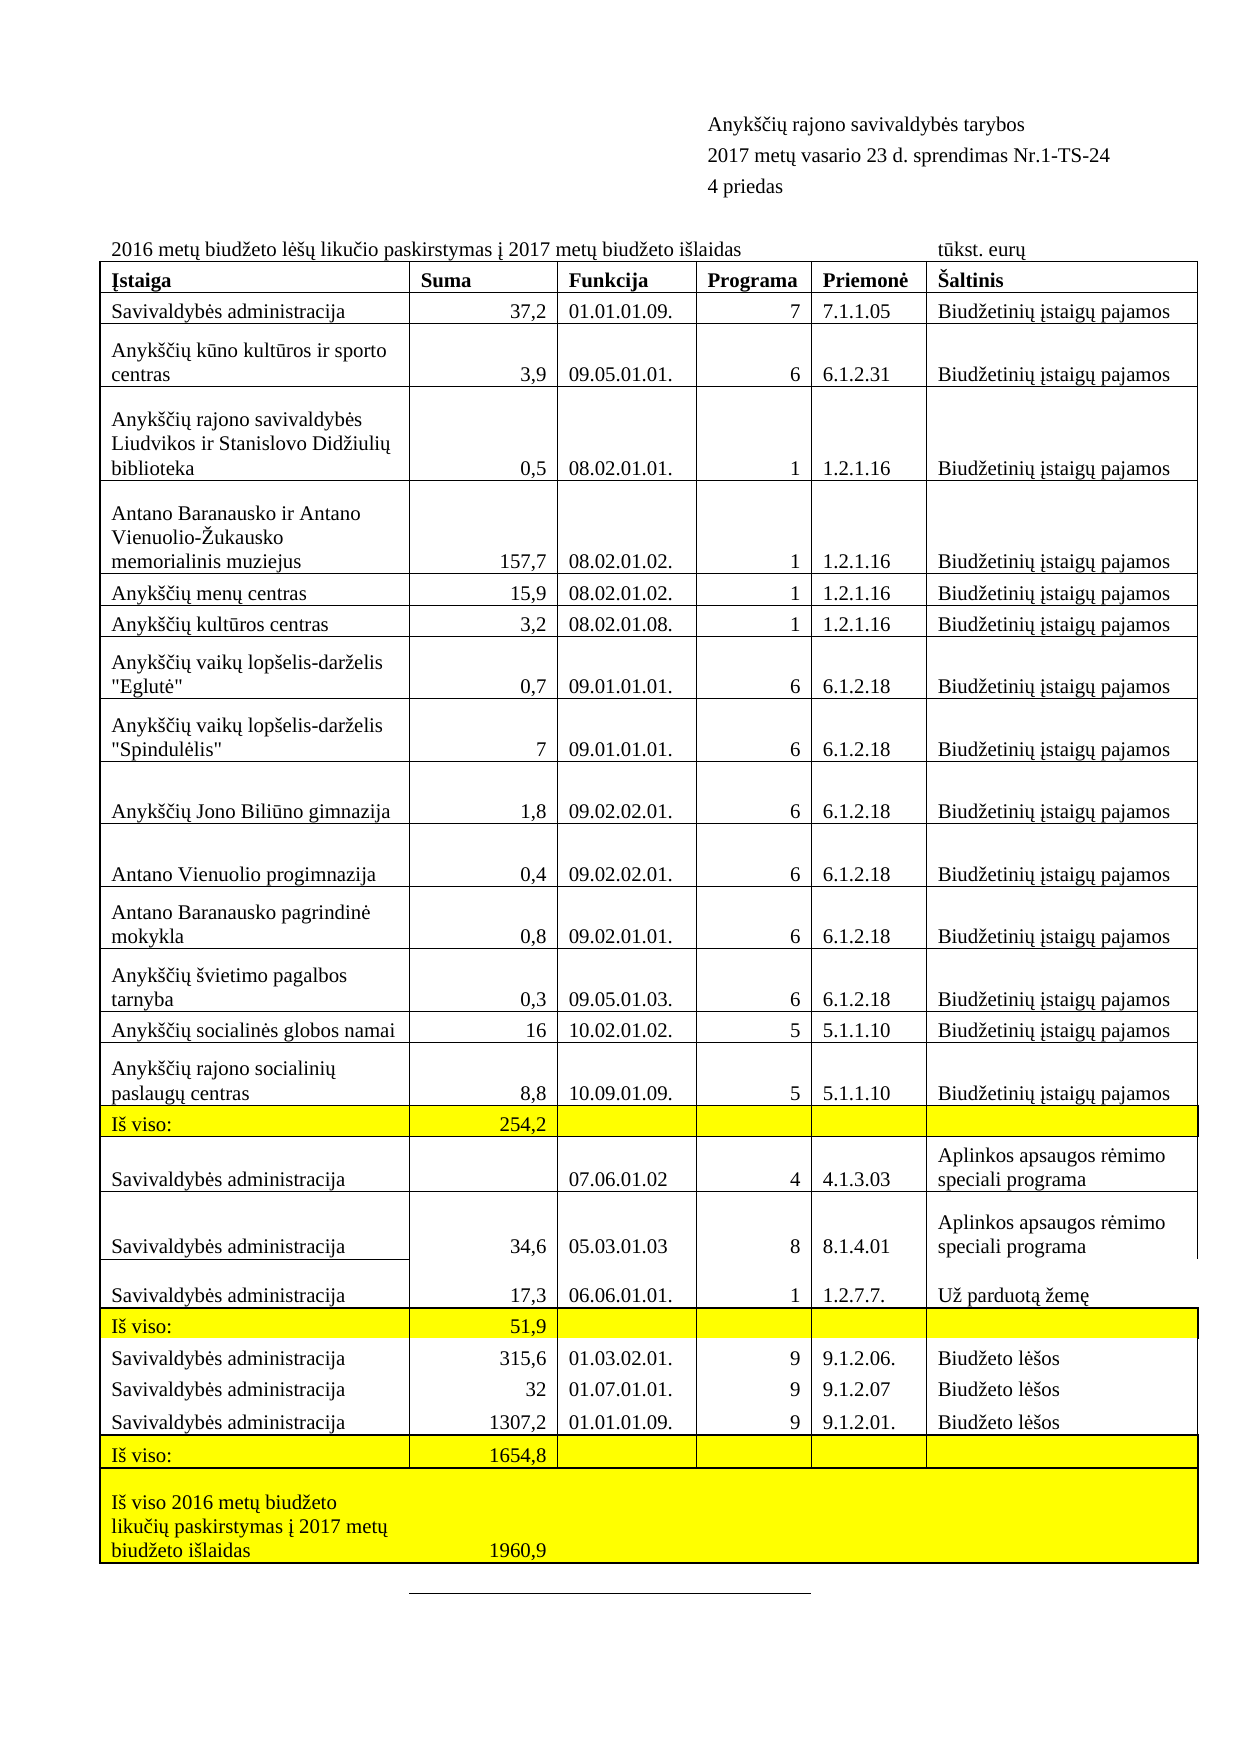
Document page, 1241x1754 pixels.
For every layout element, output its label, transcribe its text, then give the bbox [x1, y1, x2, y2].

table_cell 01.01.01.09. [558, 1401, 696, 1434]
table_cell 05.03.01.03 [558, 1192, 696, 1258]
table_cell Savivaldybės administracija [101, 293, 409, 323]
table_cell 6.1.2.31 [812, 324, 926, 386]
table_cell Savivaldybės administracija [101, 1339, 409, 1370]
table_cell 15,9 [410, 574, 557, 604]
table_cell Anykščių menų centras [101, 574, 409, 604]
table_cell 09.05.01.03. [558, 949, 696, 1011]
table_cell tūkst. eurų [926, 230, 1198, 261]
table_header [100, 105, 409, 136]
table_cell 09.02.02.01. [558, 824, 696, 886]
table_cell Biudžetinių įstaigų pajamos [927, 949, 1197, 1011]
table_cell Biudžetinių įstaigų pajamos [927, 637, 1197, 698]
table_cell 5.1.1.10 [812, 1012, 926, 1042]
table_cell 6.1.2.18 [812, 637, 926, 698]
table_cell 9.1.2.06. [812, 1339, 926, 1370]
table_cell 1.2.1.16 [812, 606, 926, 636]
table_cell Priemonė [812, 262, 926, 292]
table_cell [926, 1564, 1198, 1593]
table_cell Savivaldybės administracija [101, 1137, 409, 1191]
table_cell Iš viso: [101, 1309, 409, 1338]
table_cell Biudžetinių įstaigų pajamos [927, 293, 1197, 323]
table_cell 1.2.1.16 [812, 387, 926, 479]
table_cell Savivaldybės administracija [101, 1401, 409, 1434]
table_cell 16 [410, 1012, 557, 1042]
table_cell 09.05.01.01. [558, 324, 696, 386]
table_cell Biudžetinių įstaigų pajamos [927, 1012, 1197, 1042]
table_cell [697, 1436, 811, 1467]
table_cell [811, 1469, 926, 1562]
table_cell 6.1.2.18 [812, 887, 926, 948]
table_cell 4 priedas [696, 167, 811, 198]
table_cell Už parduotą žemę [927, 1259, 1198, 1307]
table_cell 37,2 [410, 293, 557, 323]
table_cell Iš viso: [101, 1436, 409, 1467]
table_cell [696, 1469, 811, 1562]
table_cell 09.01.01.01. [558, 699, 696, 761]
table_cell [557, 136, 696, 167]
table_cell [557, 1564, 696, 1593]
table_cell Įstaiga [101, 262, 409, 292]
table_cell Antano Vienuolio progimnazija [101, 824, 409, 886]
table_cell [812, 1309, 926, 1338]
table_cell Biudžeto lėšos [927, 1401, 1197, 1434]
table_cell 32 [410, 1370, 557, 1401]
table_cell 2016 metų biudžeto lėšų likučio paskirstymas į 2017 metų biudžeto išlaidas [100, 230, 926, 261]
table_cell Antano Baranausko ir Antano Vienuolio-Žukausko memorialinis muziejus [101, 481, 409, 573]
table_cell [409, 1564, 557, 1593]
table_cell Anykščių švietimo pagalbos tarnyba [101, 949, 409, 1011]
table_cell 08.02.01.02. [558, 481, 696, 573]
table_cell 1 [697, 1259, 811, 1307]
table_cell Savivaldybės administracija [101, 1260, 409, 1307]
table_cell 9 [697, 1339, 811, 1370]
table_cell Antano Baranausko pagrindinė mokykla [101, 887, 409, 948]
table_cell Biudžetinių įstaigų pajamos [927, 606, 1197, 636]
table_cell [927, 1309, 1197, 1338]
table_cell 8 [697, 1192, 811, 1258]
table_cell 9.1.2.07 [812, 1370, 926, 1401]
table_cell Šaltinis [927, 262, 1197, 292]
table_cell [410, 1137, 557, 1191]
table_cell 157,7 [410, 481, 557, 573]
table_cell 6 [697, 824, 811, 886]
table_cell Anykščių socialinės globos namai [101, 1012, 409, 1042]
table_cell 0,7 [410, 637, 557, 698]
table_cell 5 [697, 1043, 811, 1104]
table_cell Biudžetinių įstaigų pajamos [927, 887, 1197, 948]
table_cell 7 [410, 699, 557, 761]
table_cell 06.06.01.01. [558, 1259, 696, 1307]
table_cell Anykščių rajono savivaldybės Liudvikos ir Stanislovo Didžiulių biblioteka [101, 387, 409, 479]
table_cell 5 [697, 1012, 811, 1042]
table_cell [697, 1106, 811, 1136]
table_cell Anykščių kultūros centras [101, 606, 409, 636]
table_cell [100, 167, 409, 198]
table_cell 09.01.01.01. [558, 637, 696, 698]
table_cell 6 [697, 949, 811, 1011]
table_cell Biudžetinių įstaigų pajamos [927, 1043, 1197, 1104]
table_cell Anykščių Jono Biliūno gimnazija [101, 762, 409, 823]
table_cell 08.02.01.08. [558, 606, 696, 636]
table_cell 1.2.1.16 [812, 481, 926, 573]
table_cell 07.06.01.02 [558, 1137, 696, 1191]
table_cell 9 [697, 1401, 811, 1434]
table_cell 10.02.01.02. [558, 1012, 696, 1042]
table_cell [409, 167, 557, 198]
table_cell 9.1.2.01. [812, 1401, 926, 1434]
table_cell Iš viso: [101, 1106, 409, 1136]
table_cell [811, 167, 926, 198]
table_cell [811, 1564, 926, 1593]
table_cell Biudžetinių įstaigų pajamos [927, 387, 1197, 479]
table_cell 7.1.1.05 [812, 293, 926, 323]
table_cell Anykščių vaikų lopšelis-darželis "Spindulėlis" [101, 699, 409, 761]
table_cell 0,5 [410, 387, 557, 479]
table_cell [697, 1309, 811, 1338]
table_cell 1 [697, 387, 811, 479]
table_cell [927, 1106, 1197, 1136]
table_cell 8.1.4.01 [812, 1192, 926, 1258]
table_cell Biudžetinių įstaigų pajamos [927, 324, 1197, 386]
table_cell 5.1.1.10 [812, 1043, 926, 1104]
table_cell 254,2 [410, 1106, 557, 1136]
table_cell 4.1.3.03 [812, 1137, 926, 1191]
table_cell 01.07.01.01. [558, 1370, 696, 1401]
table_cell [558, 1106, 696, 1136]
table_cell 34,6 [410, 1192, 557, 1258]
table_cell [812, 1106, 926, 1136]
table_cell 6 [697, 762, 811, 823]
table_cell 2017 metų vasario 23 d. sprendimas Nr.1-TS-24 [696, 136, 1198, 167]
table_cell [926, 167, 1198, 198]
table_cell Savivaldybės administracija [101, 1192, 409, 1258]
table_cell Biudžetinių įstaigų pajamos [927, 574, 1197, 604]
table_cell 4 [697, 1137, 811, 1191]
table_cell 6 [697, 324, 811, 386]
table_cell 9 [697, 1370, 811, 1401]
table_cell 7 [697, 293, 811, 323]
table_cell 09.02.01.01. [558, 887, 696, 948]
table_cell 3,2 [410, 606, 557, 636]
table_cell 6.1.2.18 [812, 699, 926, 761]
table_cell Biudžetinių įstaigų pajamos [927, 762, 1197, 823]
table_cell 6 [697, 637, 811, 698]
table_cell Savivaldybės administracija [101, 1370, 409, 1401]
table_cell [100, 136, 409, 167]
table_cell 1.2.7.7. [812, 1259, 926, 1307]
table_cell Anykščių rajono socialinių paslaugų centras [101, 1043, 409, 1104]
table_cell Biudžetinių įstaigų pajamos [927, 699, 1197, 761]
table_cell 17,3 [410, 1259, 557, 1307]
table_cell Anykščių vaikų lopšelis-darželis "Eglutė" [101, 637, 409, 698]
table_cell [557, 1469, 696, 1562]
table_cell 08.02.01.02. [558, 574, 696, 604]
table_cell Programa [697, 262, 811, 292]
table_cell 1960,9 [409, 1469, 557, 1562]
table_cell [927, 1436, 1197, 1467]
table_cell 0,3 [410, 949, 557, 1011]
table_cell Aplinkos apsaugos rėmimo speciali programa [927, 1137, 1197, 1191]
table_cell 1,8 [410, 762, 557, 823]
table_cell 0,8 [410, 887, 557, 948]
table_cell 09.02.02.01. [558, 762, 696, 823]
table_cell 1.2.1.16 [812, 574, 926, 604]
table_cell Funkcija [558, 262, 696, 292]
table_cell 1 [697, 606, 811, 636]
table_header [557, 105, 696, 136]
table_cell 1 [697, 481, 811, 573]
table_cell Suma [410, 262, 557, 292]
table_cell Biudžeto lėšos [927, 1370, 1197, 1401]
table_header [409, 105, 557, 136]
table_cell [100, 1564, 409, 1593]
table_cell [409, 136, 557, 167]
table_cell [558, 1309, 696, 1338]
table_cell 6.1.2.18 [812, 824, 926, 886]
table_cell [558, 1436, 696, 1467]
table_cell 01.01.01.09. [558, 293, 696, 323]
table_cell 3,9 [410, 324, 557, 386]
table_cell [812, 1436, 926, 1467]
table_cell Biudžeto lėšos [927, 1339, 1197, 1370]
table_cell 08.02.01.01. [558, 387, 696, 479]
table_cell 1 [697, 574, 811, 604]
table_cell 1307,2 [410, 1401, 557, 1434]
table_cell Biudžetinių įstaigų pajamos [927, 824, 1197, 886]
table_cell 6 [697, 699, 811, 761]
table_cell 315,6 [410, 1339, 557, 1370]
table_cell Aplinkos apsaugos rėmimo speciali programa [927, 1192, 1197, 1258]
table_cell [557, 167, 696, 198]
table_cell 6.1.2.18 [812, 762, 926, 823]
table_cell 8,8 [410, 1043, 557, 1104]
table_cell 51,9 [410, 1309, 557, 1338]
table_header Anykščių rajono savivaldybės tarybos [696, 105, 1198, 136]
table_cell 0,4 [410, 824, 557, 886]
table_cell [100, 198, 1198, 229]
table_cell [696, 1564, 811, 1593]
table_cell 01.03.02.01. [558, 1339, 696, 1370]
table_cell [926, 1469, 1197, 1562]
table_cell Iš viso 2016 metų biudžeto likučių paskirstymas į 2017 metų biudžeto išlaidas [101, 1469, 409, 1562]
table_cell 6.1.2.18 [812, 949, 926, 1011]
table_cell Biudžetinių įstaigų pajamos [927, 481, 1197, 573]
table_cell 1654,8 [410, 1436, 557, 1467]
table_cell 10.09.01.09. [558, 1043, 696, 1104]
table_cell 6 [697, 887, 811, 948]
table_cell Anykščių kūno kultūros ir sporto centras [101, 324, 409, 386]
